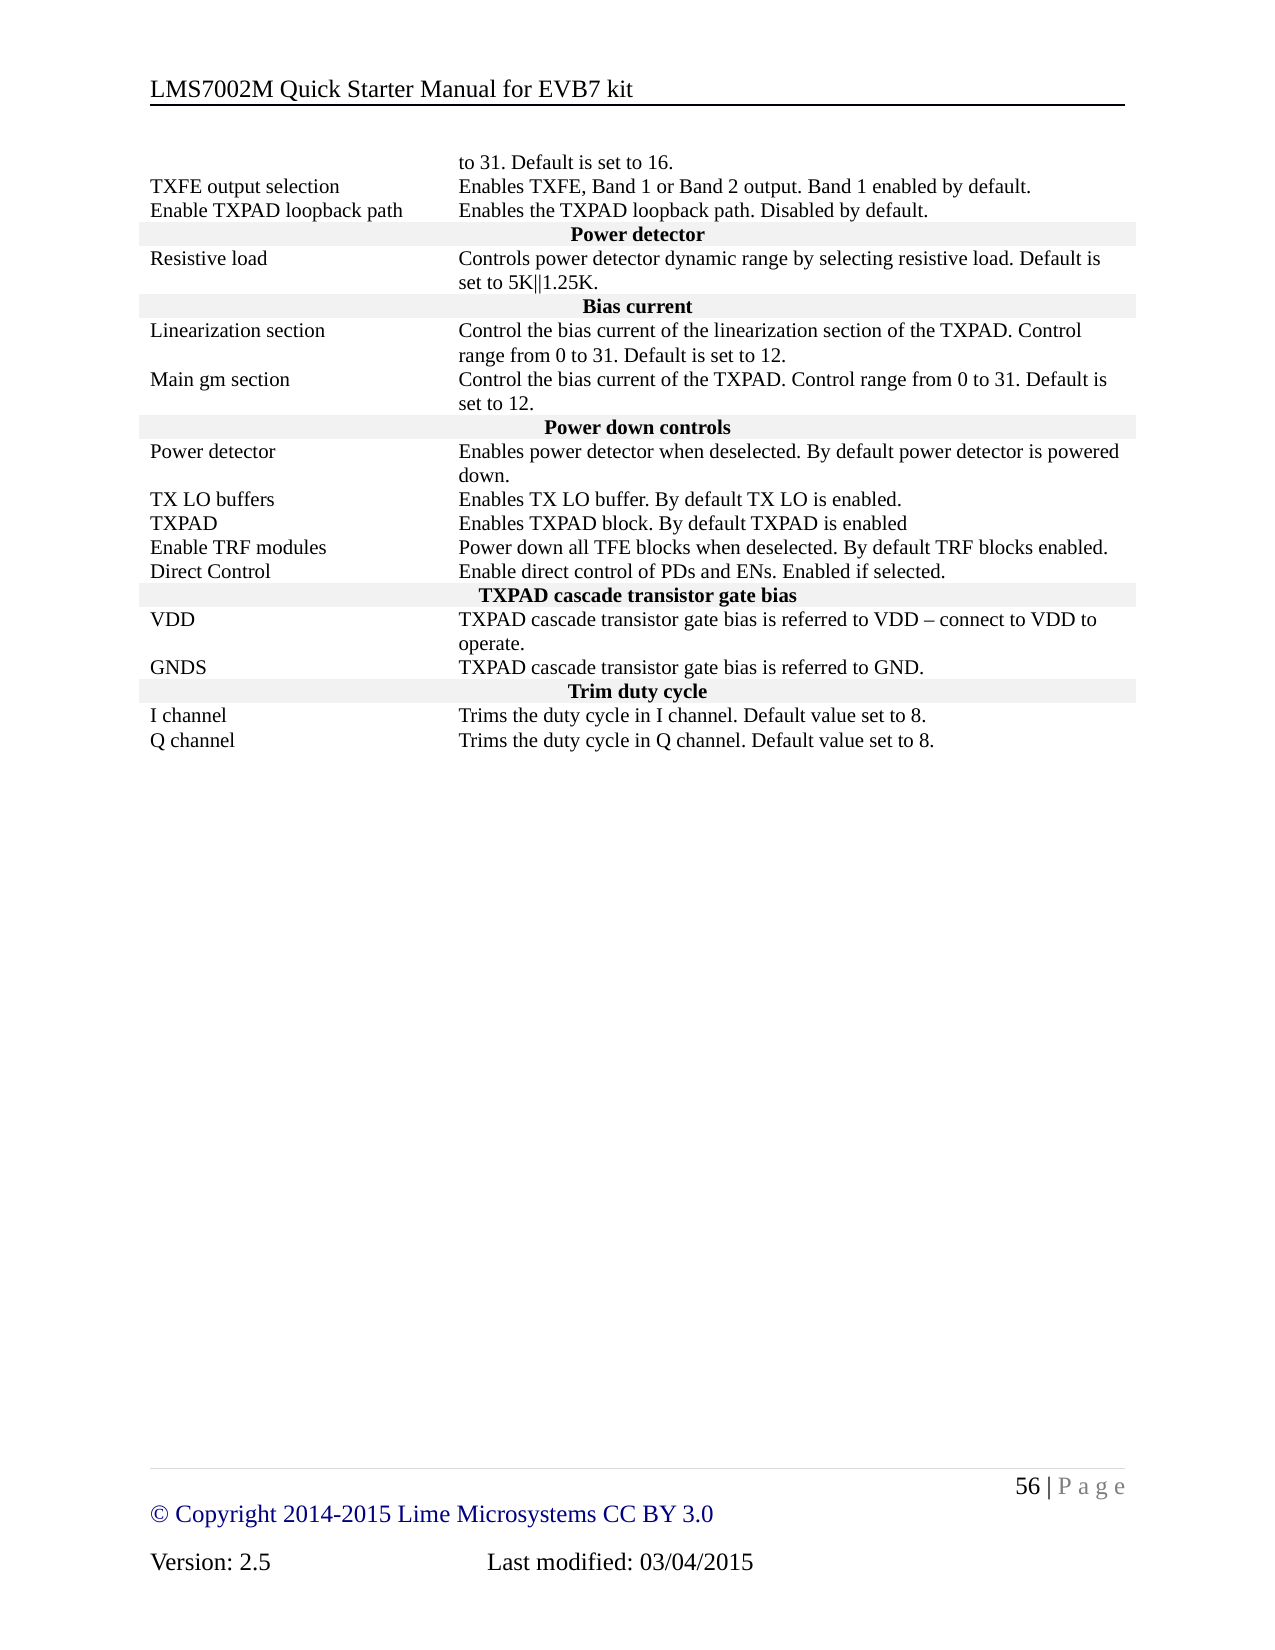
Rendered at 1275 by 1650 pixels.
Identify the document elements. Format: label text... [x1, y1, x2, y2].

table_cell Resistive load [139, 246, 447, 294]
table_cell TXFE output selection [139, 174, 447, 198]
table_cell Trim duty cycle [139, 679, 1136, 703]
table_cell Enables TXFE, Band 1 or Band 2 output. Band 1 enabled by default. [447, 174, 1136, 198]
table_cell Enable direct control of PDs and ENs. Enabled if selected. [447, 559, 1136, 583]
table_cell Controls power detector dynamic range by selecting resistive load. Default is set to 5K||1.25K. [447, 246, 1136, 294]
table_cell Trims the duty cycle in I channel. Default value set to 8. [447, 704, 1136, 727]
table_cell GNDS [139, 655, 447, 679]
table_cell Enables power detector when deselected. By default power detector is powered down. [447, 439, 1136, 487]
table_cell Enables TX LO buffer. By default TX LO is enabled. [447, 487, 1136, 511]
table_cell Enable TRF modules [139, 535, 447, 559]
table_cell Direct Control [139, 559, 447, 583]
table_cell Power detector [139, 222, 1136, 246]
table_cell [139, 150, 447, 174]
table_cell VDD [139, 607, 447, 655]
table_cell I channel [139, 704, 447, 727]
table_cell Power down all TFE blocks when deselected. By default TRF blocks enabled. [447, 535, 1136, 559]
table_cell Bias current [139, 294, 1136, 318]
table_cell to 31. Default is set to 16. [447, 150, 1136, 174]
table_cell Power detector [139, 439, 447, 487]
table_cell TXPAD cascade transistor gate bias is referred to VDD – connect to VDD to operate. [447, 607, 1136, 655]
table_cell Control the bias current of the TXPAD. Control range from 0 to 31. Default is set to 12. [447, 367, 1136, 415]
table_cell TXPAD cascade transistor gate bias is referred to GND. [447, 655, 1136, 679]
table_cell Enables TXPAD block. By default TXPAD is enabled [447, 511, 1136, 535]
table_cell Q channel [139, 728, 447, 752]
table_cell Control the bias current of the linearization section of the TXPAD. Control range from 0 to 31. Default is set to 12. [447, 319, 1136, 367]
table_cell TXPAD cascade transistor gate bias [139, 583, 1136, 607]
table_cell Power down controls [139, 415, 1136, 439]
table_cell Linearization section [139, 319, 447, 367]
table_cell TXPAD [139, 511, 447, 535]
table_cell Enable TXPAD loopback path [139, 198, 447, 222]
table_cell Trims the duty cycle in Q channel. Default value set to 8. [447, 728, 1136, 752]
table_cell Enables the TXPAD loopback path. Disabled by default. [447, 198, 1136, 222]
table_cell TX LO buffers [139, 487, 447, 511]
table_cell Main gm section [139, 367, 447, 415]
